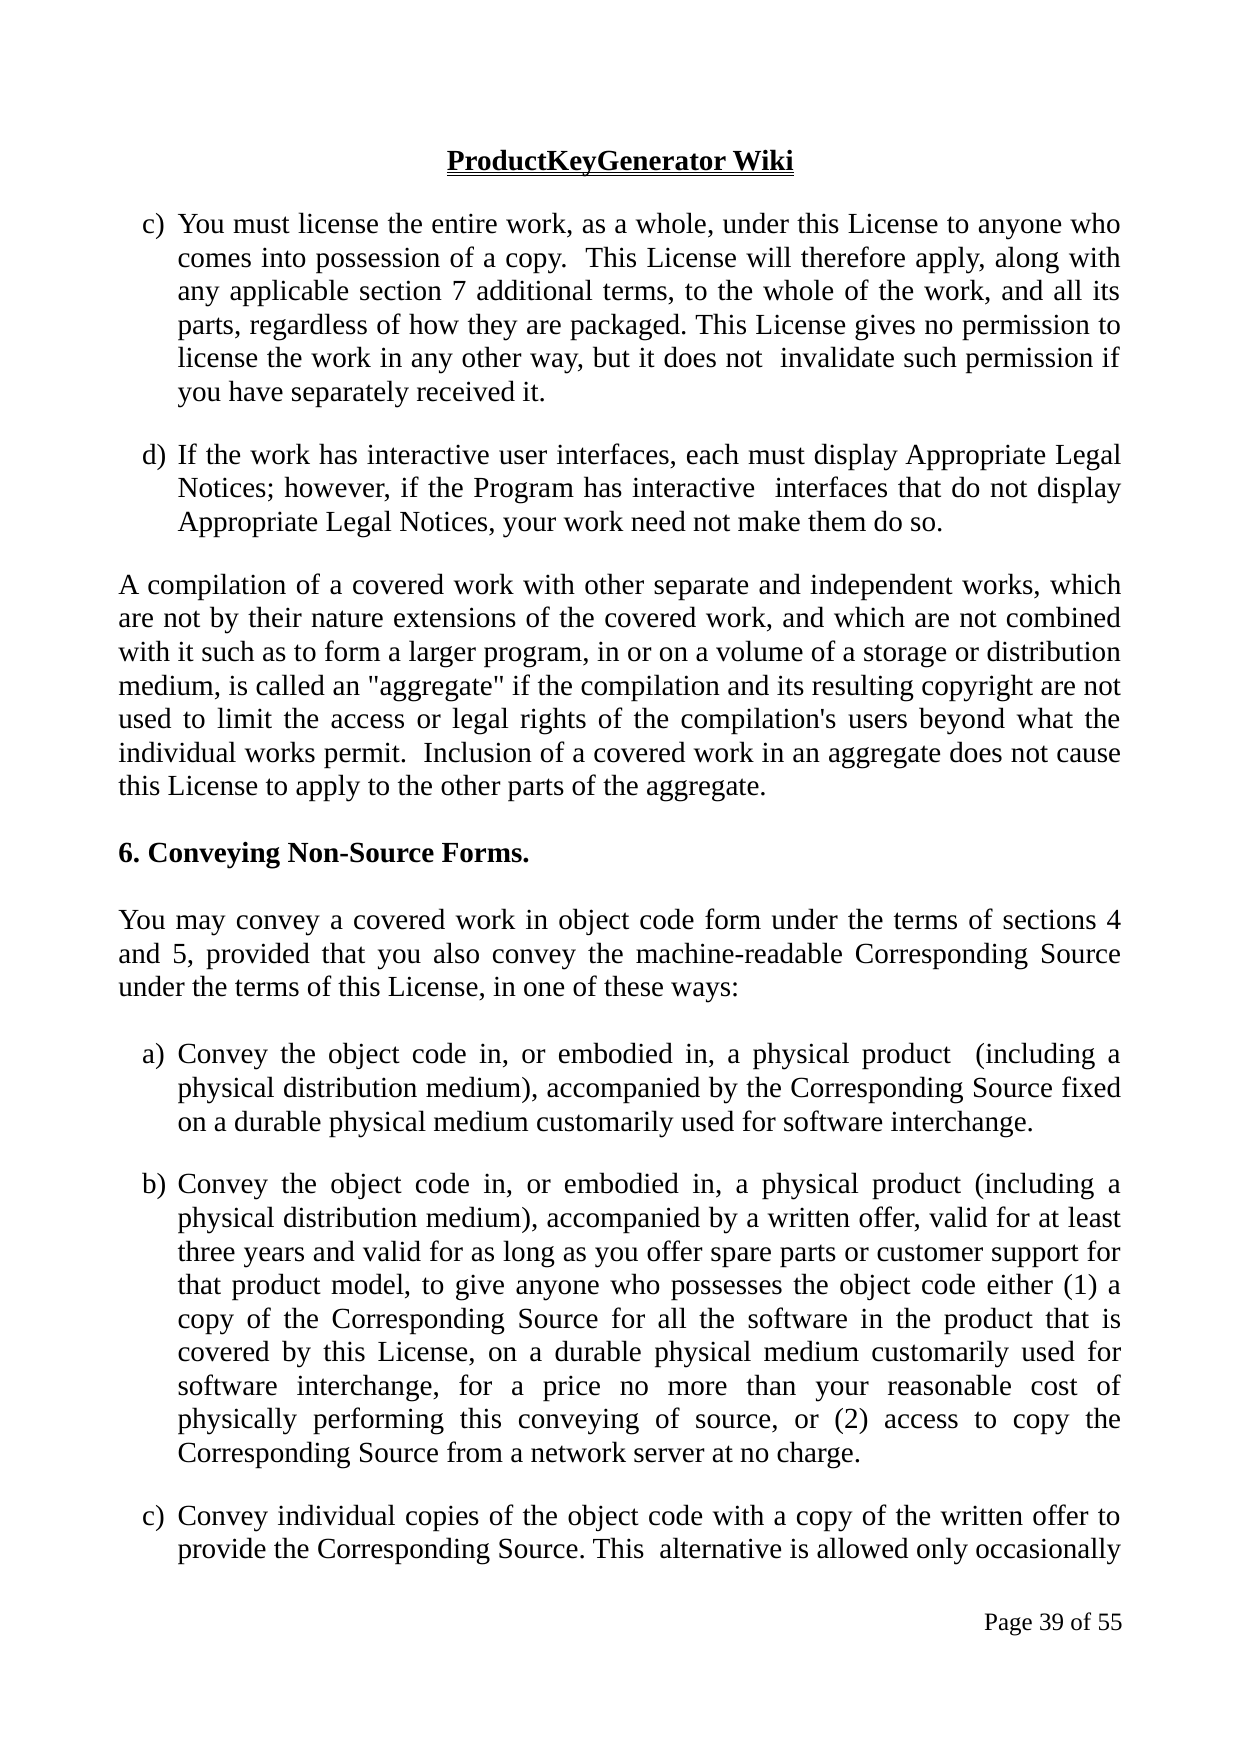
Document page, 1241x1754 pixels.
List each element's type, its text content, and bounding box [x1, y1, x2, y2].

text c) You must license the entire work, as a whole, under this License to anyone who comes into possession of a copy. This License will therefore apply, along with any applicable section 7 additional terms, to the whole of the work, and all its parts, regardless of how they are packaged. This License gives no permission to license the work in any other way, but it does not invalidate such permission if you have separately received it. [142, 206, 1122, 407]
text d) If the work has interactive user interfaces, each must display Appropriate Legal Notices; however, if the Program has interactive interfaces that do not display Appropriate Legal Notices, your work need not make them do so. [142, 437, 1122, 537]
text b) Convey the object code in, or embodied in, a physical product (including a physical distribution medium), accompanied by a written offer, valid for at least three years and valid for as long as you offer spare parts or customer support for that product model, to give anyone who possesses the object code either (1) a copy of the Corresponding Source for all the software in the product that is covered by this License, on a durable physical medium customarily used for software interchange, for a price no more than your reasonable cost of physically performing this conveying of source, or (2) access to copy the Corresponding Source from a network server at no charge. [142, 1167, 1122, 1468]
text a) Convey the object code in, or embodied in, a physical product (including a physical distribution medium), accompanied by the Corresponding Source fixed on a durable physical medium customarily used for software interchange. [142, 1037, 1122, 1137]
text A compilation of a covered work with other separate and independent works, which are not by their nature extensions of the covered work, and which are not combined with it such as to form a larger program, in or on a volume of a storage or distribution medium, is called an "aggregate" if the compilation and its resulting copyright are not used to limit the access or legal rights of the compilation's users beyond what the individual works permit. Inclusion of a covered work in an aggregate does not cause this License to apply to the other parts of the aggregate. [118, 567, 1122, 802]
text You may convey a covered work in object code form under the terms of sections 4 and 5, provided that you also convey the machine-readable Corresponding Source under the terms of this License, in one of these ways: [118, 902, 1122, 1003]
text 6. Conveying Non-Source Forms. [118, 835, 1122, 869]
text c) Convey individual copies of the object code with a copy of the written offer to provide the Corresponding Source. This alternative is allowed only occasionally [142, 1498, 1122, 1565]
